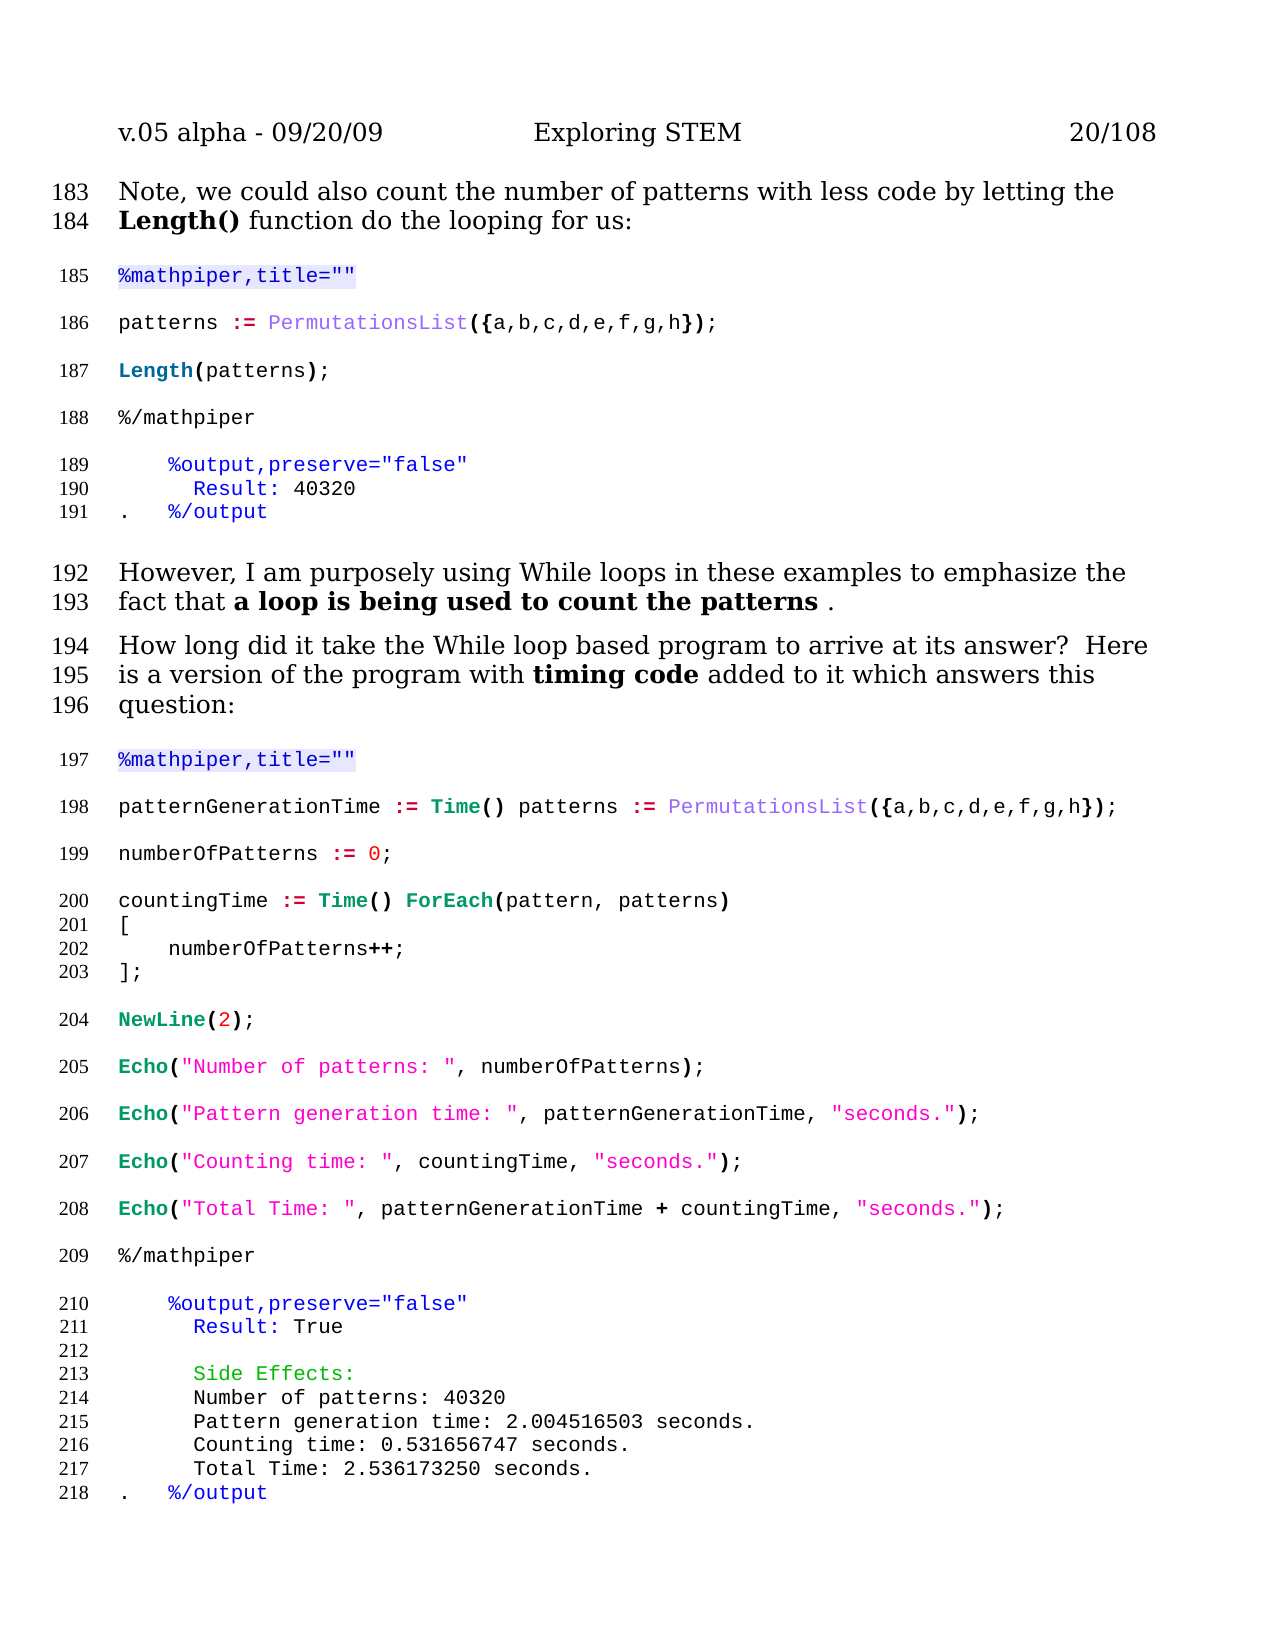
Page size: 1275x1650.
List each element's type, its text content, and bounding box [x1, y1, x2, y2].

text countingTime := Time() ForEach(pattern, patterns) [118, 891, 1157, 914]
text Number of patterns: 40320 [118, 1387, 1157, 1411]
text numberOfPatterns++; [118, 938, 1157, 961]
text Counting time: 0.531656747 seconds. [118, 1434, 1157, 1458]
text %mathpiper,title="" [118, 265, 1157, 289]
text patterns := PermutationsList({a,b,c,d,e,f,g,h}); [118, 312, 1157, 336]
text %/mathpiper [118, 407, 1157, 431]
text . %/output [118, 1482, 1157, 1505]
text %output,preserve="false" [118, 1292, 1157, 1316]
text Result: 40320 [118, 478, 1157, 501]
text Length(patterns); [118, 359, 1157, 383]
text %/mathpiper [118, 1245, 1157, 1269]
text . %/output [118, 501, 1157, 525]
text numberOfPatterns := 0; [118, 843, 1157, 867]
text Echo("Number of patterns: ", numberOfPatterns); [118, 1056, 1157, 1080]
text Pattern generation time: 2.004516503 seconds. [118, 1411, 1157, 1434]
text However, I am purposely using While loops in these examples to emphasize the fact that a loop is being used to count the patterns . [118, 558, 1157, 616]
text Echo("Counting time: ", countingTime, "seconds."); [118, 1151, 1157, 1174]
text %output,preserve="false" [118, 454, 1157, 478]
text ]; [118, 961, 1157, 985]
text Echo("Total Time: ", patternGenerationTime + countingTime, "seconds."); [118, 1198, 1157, 1222]
text Side Effects: [118, 1363, 1157, 1387]
text %mathpiper,title="" [118, 749, 1157, 772]
text Echo("Pattern generation time: ", patternGenerationTime, "seconds."); [118, 1103, 1157, 1127]
text NewLine(2); [118, 1009, 1157, 1032]
text [ [118, 914, 1157, 938]
text Result: True [118, 1316, 1157, 1340]
text patternGenerationTime := Time() patterns := PermutationsList({a,b,c,d,e,f,g,h}); [118, 796, 1157, 819]
text Note, we could also count the number of patterns with less code by letting the Length() function do the looping for us: [118, 177, 1157, 235]
text How long did it take the While loop based program to arrive at its answer? Here is a version of the program with timing code added to it which answers this question: [118, 631, 1157, 719]
text Total Time: 2.536173250 seconds. [118, 1458, 1157, 1482]
